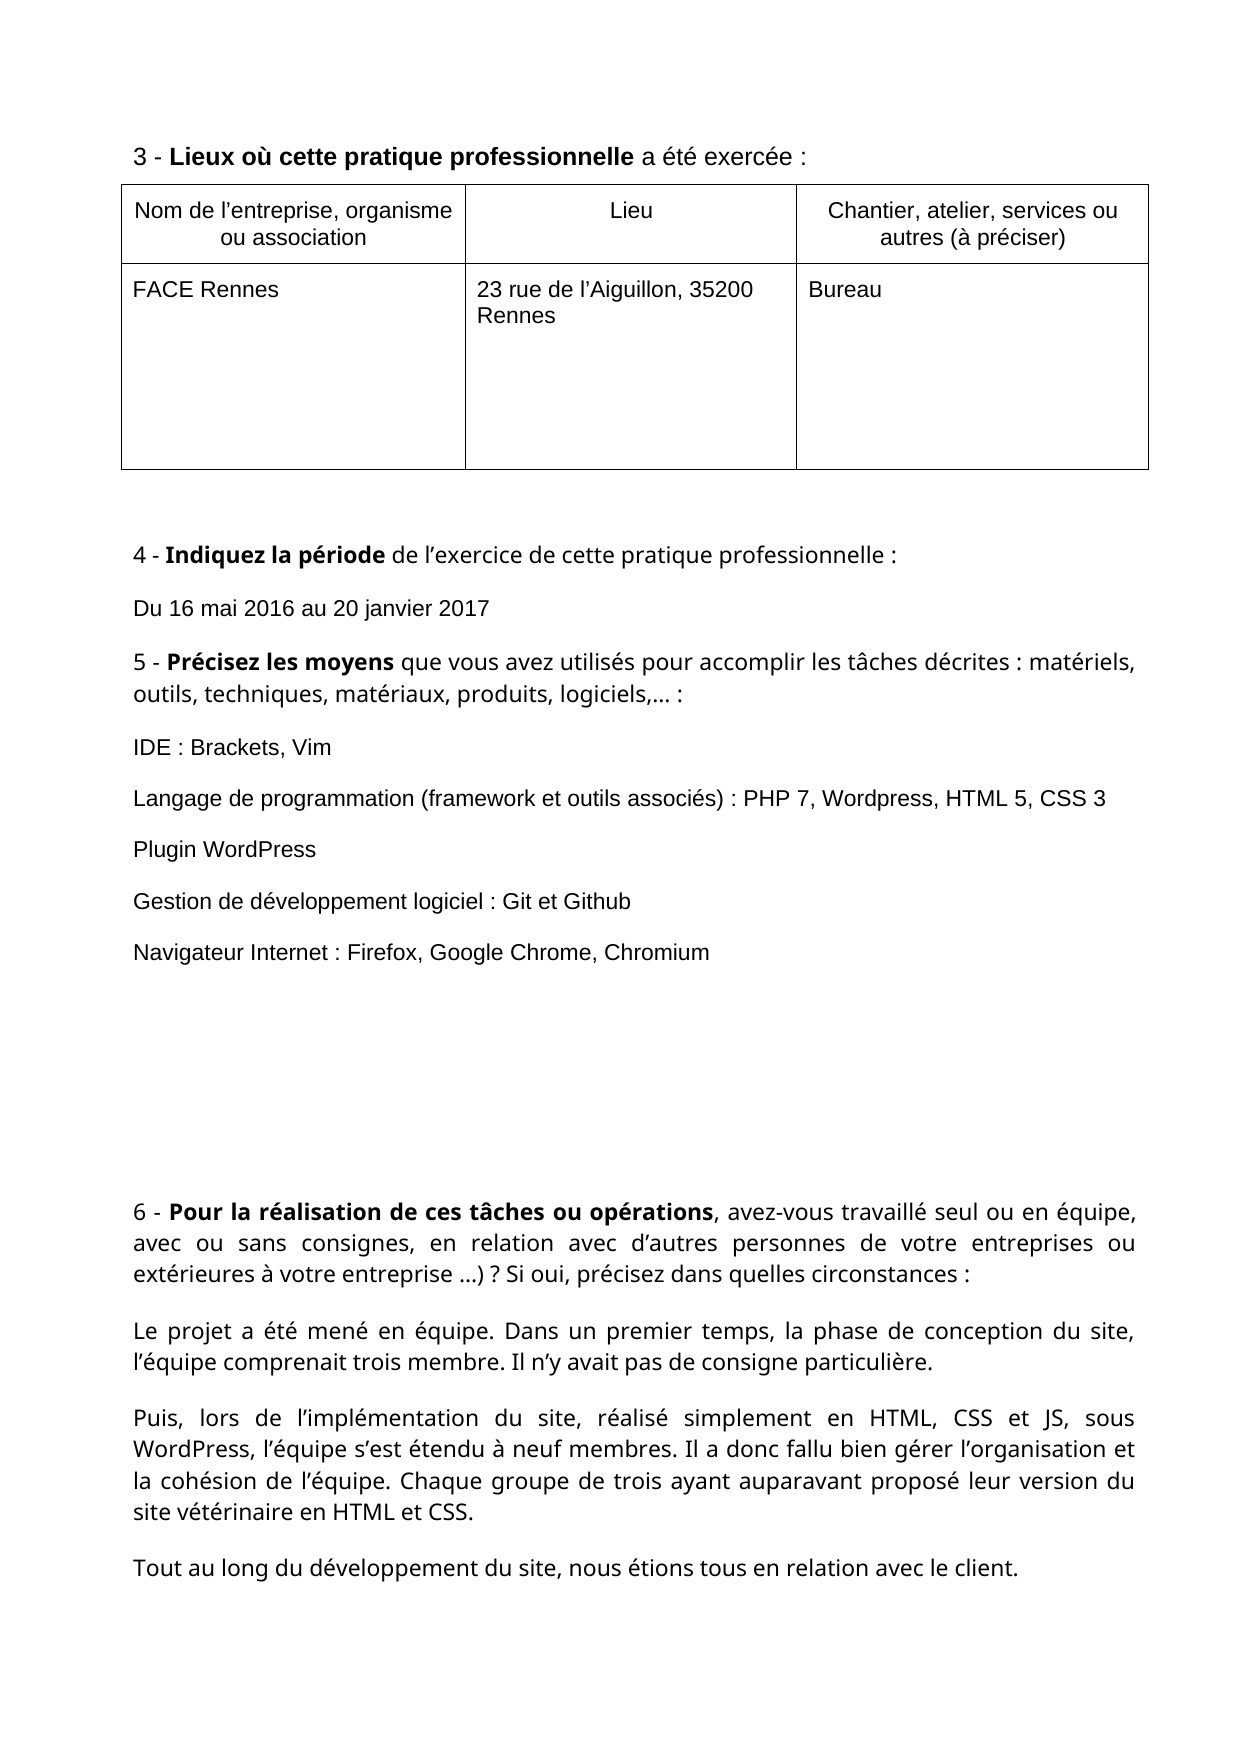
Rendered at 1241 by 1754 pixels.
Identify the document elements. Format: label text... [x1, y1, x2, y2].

table_header Nom de l’entreprise, organisme ou association [122, 185, 465, 262]
table_header Chantier, atelier, services ou autres (à préciser) [797, 185, 1148, 262]
text 4 - Indiquez la période de l’exercice de cette pratique professionnelle : [133, 539, 1137, 570]
text Navigateur Internet : Firefox, Google Chrome, Chromium [133, 939, 1137, 966]
text 5 - Précisez les moyens que vous avez utilisés pour accomplir les tâches décrites : matériels, outils, techniques, matériaux, produits, logiciels,… : [133, 646, 1137, 709]
text Plugin WordPress [133, 836, 1137, 863]
text Langage de programmation (framework et outils associés) : PHP 7, Wordpress, HTML 5, CSS 3 [133, 785, 1137, 811]
text Tout au long du développement du site, nous étions tous en relation avec le client. [133, 1552, 1137, 1583]
text 6 - Pour la réalisation de ces tâches ou opérations, avez-vous travaillé seul ou en équipe, avec ou sans consignes, en relation avec d’autres personnes de votre entreprises ou extérieures à votre entreprise …) ? Si oui, précisez dans quelles circonstances : [133, 1196, 1137, 1290]
text Le projet a été mené en équipe. Dans un premier temps, la phase de conception du site, l’équipe comprenait trois membre. Il n’y avait pas de consigne particulière. [133, 1315, 1137, 1377]
text Puis, lors de l’implémentation du site, réalisé simplement en HTML, CSS et JS, sous WordPress, l’équipe s’est étendu à neuf membres. Il a donc fallu bien gérer l’organisation et la cohésion de l’équipe. Chaque groupe de trois ayant auparavant proposé leur version du site vétérinaire en HTML et CSS. [133, 1402, 1137, 1527]
text Gestion de développement logiciel : Git et Github [133, 888, 1137, 914]
text Du 16 mai 2016 au 20 janvier 2017 [133, 595, 1137, 621]
text IDE : Brackets, Vim [133, 734, 1137, 760]
table_header Lieu [466, 185, 796, 262]
table_cell FACE Rennes [122, 264, 465, 469]
table_cell Bureau [797, 264, 1148, 469]
table_cell 23 rue de l’Aiguillon, 35200 Rennes [466, 264, 796, 469]
text 3 - Lieux où cette pratique professionnelle a été exercée : [133, 142, 1137, 171]
